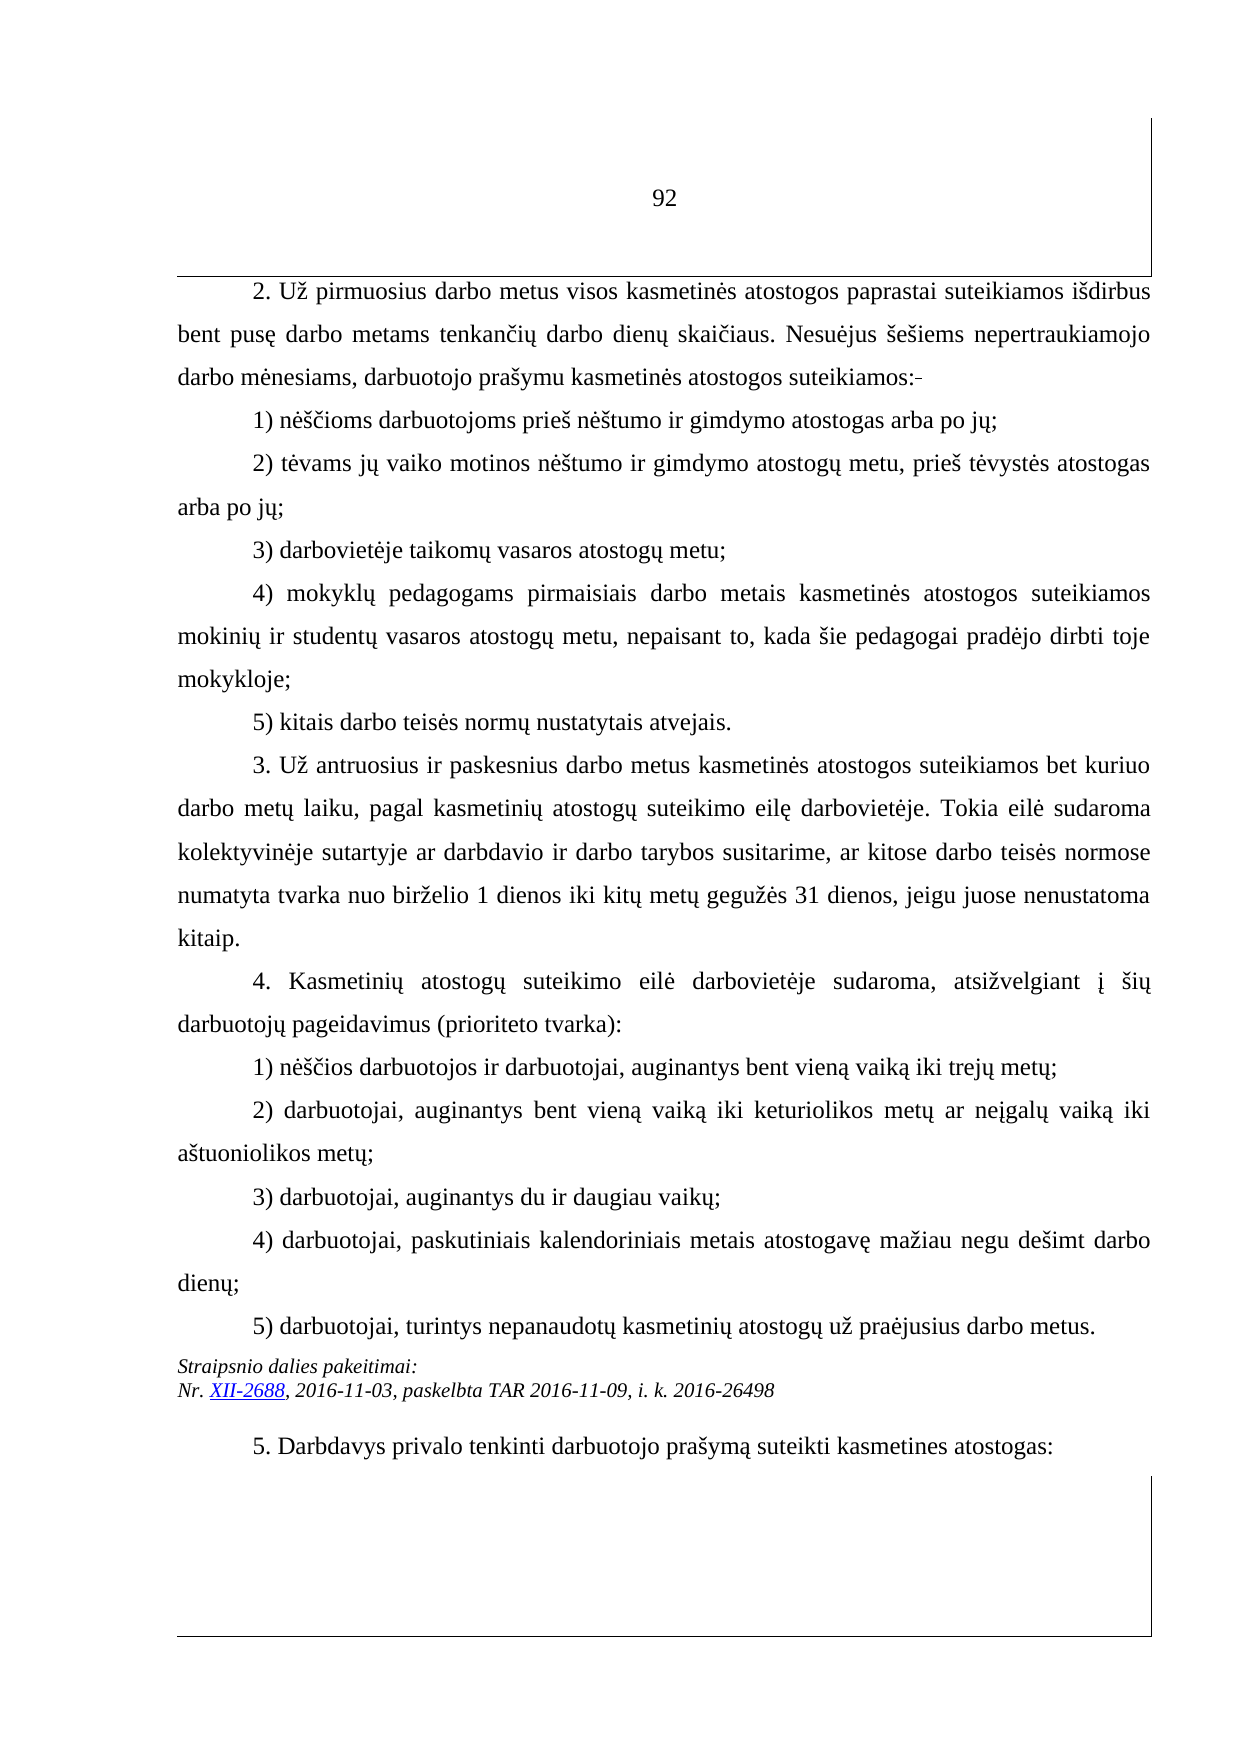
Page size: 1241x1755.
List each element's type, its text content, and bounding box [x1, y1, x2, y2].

text 5) kitais darbo teisės normų nustatytais atvejais. [177, 707, 1152, 736]
text 2. Už pirmuosius darbo metus visos kasmetinės atostogos paprastai suteikiamos išdirbus bent pusę darbo metams tenkančių darbo dienų skaičiaus. Nesuėjus šešiems nepertraukiamojo darbo mėnesiams, darbuotojo prašymu kasmetinės atostogos suteikiamos: [177, 276, 1152, 391]
text 5. Darbdavys privalo tenkinti darbuotojo prašymą suteikti kasmetines atostogas: [177, 1431, 1152, 1460]
text 1) nėščioms darbuotojoms prieš nėštumo ir gimdymo atostogas arba po jų; [177, 405, 1152, 434]
text 5) darbuotojai, turintys nepanaudotų kasmetinių atostogų už praėjusius darbo metus. [177, 1311, 1152, 1340]
text Nr. XII-2688, 2016-11-03, paskelbta TAR 2016-11-09, i. k. 2016-26498 [177, 1378, 1152, 1402]
text 3) darbuotojai, auginantys du ir daugiau vaikų; [177, 1182, 1152, 1210]
text 3. Už antruosius ir paskesnius darbo metus kasmetinės atostogos suteikiamos bet kuriuo darbo metų laiku, pagal kasmetinių atostogų suteikimo eilę darbovietėje. Tokia eilė sudaroma kolektyvinėje sutartyje ar darbdavio ir darbo tarybos susitarime, ar kitose darbo teisės normose numatyta tvarka nuo birželio 1 dienos iki kitų metų gegužės 31 dienos, jeigu juose nenustatoma kitaip. [177, 750, 1152, 952]
text 4. Kasmetinių atostogų suteikimo eilė darbovietėje sudaroma, atsižvelgiant į šių darbuotojų pageidavimus (prioriteto tvarka): [177, 966, 1152, 1038]
text Straipsnio dalies pakeitimai: [177, 1354, 1152, 1378]
text 4) darbuotojai, paskutiniais kalendoriniais metais atostogavę mažiau negu dešimt darbo dienų; [177, 1225, 1152, 1297]
text 1) nėščios darbuotojos ir darbuotojai, auginantys bent vieną vaiką iki trejų metų; [177, 1052, 1152, 1081]
text 3) darbovietėje taikomų vasaros atostogų metu; [177, 535, 1152, 563]
text 2) tėvams jų vaiko motinos nėštumo ir gimdymo atostogų metu, prieš tėvystės atostogas arba po jų; [177, 448, 1152, 520]
text 2) darbuotojai, auginantys bent vieną vaiką iki keturiolikos metų ar neįgalų vaiką iki aštuoniolikos metų; [177, 1095, 1152, 1167]
text 4) mokyklų pedagogams pirmaisiais darbo metais kasmetinės atostogos suteikiamos mokinių ir studentų vasaros atostogų metu, nepaisant to, kada šie pedagogai pradėjo dirbti toje mokykloje; [177, 578, 1152, 693]
